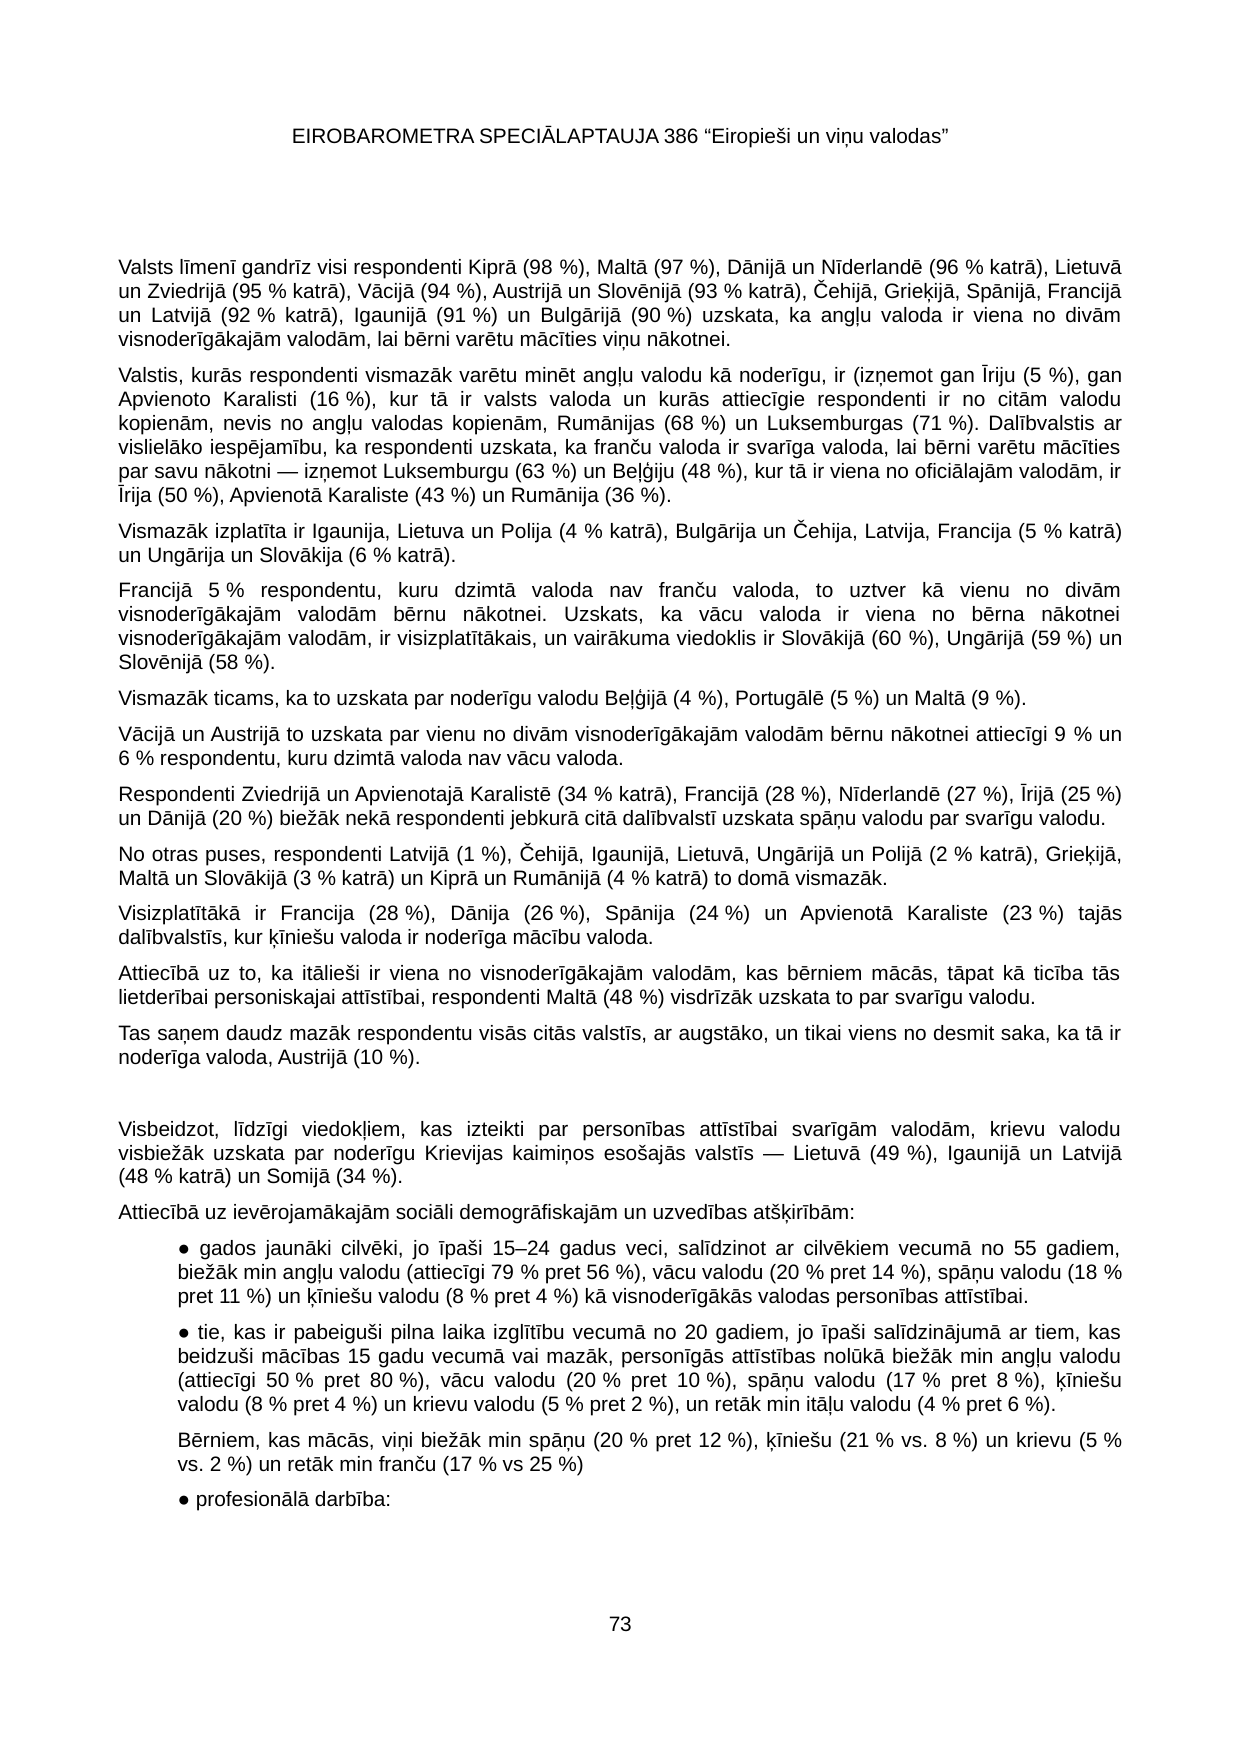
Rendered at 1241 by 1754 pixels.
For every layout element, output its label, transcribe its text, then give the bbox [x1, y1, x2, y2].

text Attiecībā uz ievērojamākajām sociāli demogrāfiskajām un uzvedības atšķirībām: [118, 1200, 1122, 1224]
text Bērniem, kas mācās, viņi biežāk min spāņu (20 % pret 12 %), ķīniešu (21 % vs. 8 %) un krievu (5 % vs. 2 %) un retāk min franču (17 % vs 25 %) [177, 1427, 1122, 1475]
text Tas saņem daudz mazāk respondentu visās citās valstīs, ar augstāko, un tikai viens no desmit saka, ka tā ir noderīga valoda, Austrijā (10 %). [118, 1021, 1122, 1069]
text ● gados jaunāki cilvēki, jo īpaši 15–24 gadus veci, salīdzinot ar cilvēkiem vecumā no 55 gadiem, biežāk min angļu valodu (attiecīgi 79 % pret 56 %), vācu valodu (20 % pret 14 %), spāņu valodu (18 % pret 11 %) un ķīniešu valodu (8 % pret 4 %) kā visnoderīgākās valodas personības attīstībai. [177, 1236, 1122, 1308]
text Francijā 5 % respondentu, kuru dzimtā valoda nav franču valoda, to uztver kā vienu no divām visnoderīgākajām valodām bērnu nākotnei. Uzskats, ka vācu valoda ir viena no bērna nākotnei visnoderīgākajām valodām, ir visizplatītākais, un vairākuma viedoklis ir Slovākijā (60 %), Ungārijā (59 %) un Slovēnijā (58 %). [118, 578, 1122, 674]
text Vācijā un Austrijā to uzskata par vienu no divām visnoderīgākajām valodām bērnu nākotnei attiecīgi 9 % un 6 % respondentu, kuru dzimtā valoda nav vācu valoda. [118, 722, 1122, 770]
text Vismazāk izplatīta ir Igaunija, Lietuva un Polija (4 % katrā), Bulgārija un Čehija, Latvija, Francija (5 % katrā) un Ungārija un Slovākija (6 % katrā). [118, 518, 1122, 566]
text ● profesionālā darbība: [177, 1487, 1122, 1511]
text Valsts līmenī gandrīz visi respondenti Kiprā (98 %), Maltā (97 %), Dānijā un Nīderlandē (96 % katrā), Lietuvā un Zviedrijā (95 % katrā), Vācijā (94 %), Austrijā un Slovēnijā (93 % katrā), Čehijā, Grieķijā, Spānijā, Francijā un Latvijā (92 % katrā), Igaunijā (91 %) un Bulgārijā (90 %) uzskata, ka angļu valoda ir viena no divām visnoderīgākajām valodām, lai bērni varētu mācīties viņu nākotnei. [118, 255, 1122, 351]
text Valstis, kurās respondenti vismazāk varētu minēt angļu valodu kā noderīgu, ir (izņemot gan Īriju (5 %), gan Apvienoto Karalisti (16 %), kur tā ir valsts valoda un kurās attiecīgie respondenti ir no citām valodu kopienām, nevis no angļu valodas kopienām, Rumānijas (68 %) un Luksemburgas (71 %). Dalībvalstis ar vislielāko iespējamību, ka respondenti uzskata, ka franču valoda ir svarīga valoda, lai bērni varētu mācīties par savu nākotni — izņemot Luksemburgu (63 %) un Beļģiju (48 %), kur tā ir viena no oficiālajām valodām, ir Īrija (50 %), Apvienotā Karaliste (43 %) un Rumānija (36 %). [118, 363, 1122, 507]
text Vismazāk ticams, ka to uzskata par noderīgu valodu Beļģijā (4 %), Portugālē (5 %) un Maltā (9 %). [118, 686, 1122, 710]
text ● tie, kas ir pabeiguši pilna laika izglītību vecumā no 20 gadiem, jo īpaši salīdzinājumā ar tiem, kas beidzuši mācības 15 gadu vecumā vai mazāk, personīgās attīstības nolūkā biežāk min angļu valodu (attiecīgi 50 % pret 80 %), vācu valodu (20 % pret 10 %), spāņu valodu (17 % pret 8 %), ķīniešu valodu (8 % pret 4 %) un krievu valodu (5 % pret 2 %), un retāk min itāļu valodu (4 % pret 6 %). [177, 1320, 1122, 1416]
text Visizplatītākā ir Francija (28 %), Dānija (26 %), Spānija (24 %) un Apvienotā Karaliste (23 %) tajās dalībvalstīs, kur ķīniešu valoda ir noderīga mācību valoda. [118, 901, 1122, 949]
text Respondenti Zviedrijā un Apvienotajā Karalistē (34 % katrā), Francijā (28 %), Nīderlandē (27 %), Īrijā (25 %) un Dānijā (20 %) biežāk nekā respondenti jebkurā citā dalībvalstī uzskata spāņu valodu par svarīgu valodu. [118, 782, 1122, 829]
text Attiecībā uz to, ka itālieši ir viena no visnoderīgākajām valodām, kas bērniem mācās, tāpat kā ticība tās lietderībai personiskajai attīstībai, respondenti Maltā (48 %) visdrīzāk uzskata to par svarīgu valodu. [118, 961, 1122, 1009]
text Visbeidzot, līdzīgi viedokļiem, kas izteikti par personības attīstībai svarīgām valodām, krievu valodu visbiežāk uzskata par noderīgu Krievijas kaimiņos esošajās valstīs — Lietuvā (49 %), Igaunijā un Latvijā (48 % katrā) un Somijā (34 %). [118, 1116, 1122, 1188]
text No otras puses, respondenti Latvijā (1 %), Čehijā, Igaunijā, Lietuvā, Ungārijā un Polijā (2 % katrā), Grieķijā, Maltā un Slovākijā (3 % katrā) un Kiprā un Rumānijā (4 % katrā) to domā vismazāk. [118, 841, 1122, 889]
